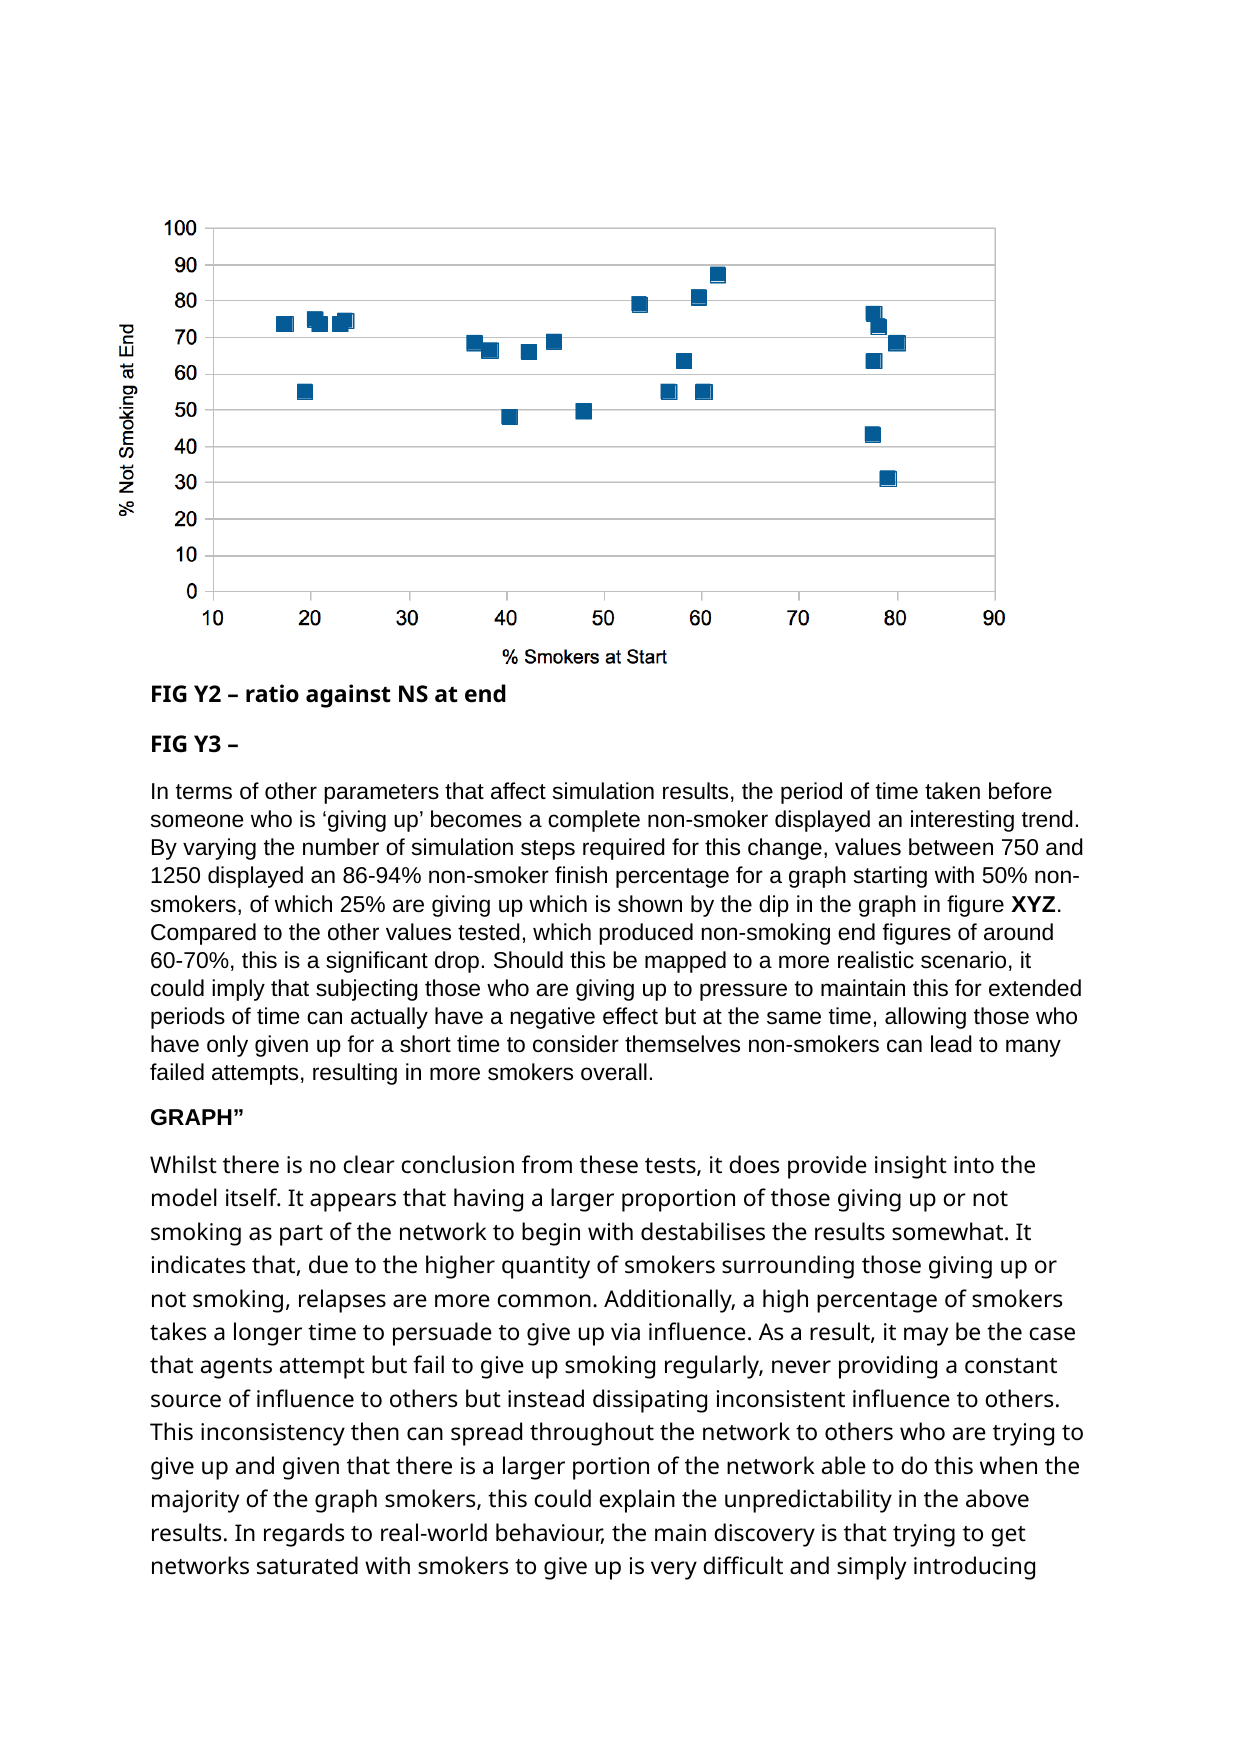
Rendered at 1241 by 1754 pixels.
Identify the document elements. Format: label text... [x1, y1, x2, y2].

text FIG Y3 – [150, 728, 1090, 759]
text FIG Y2 – ratio against NS at end [150, 150, 1090, 709]
text Whilst there is no clear conclusion from these tests, it does provide insight into the model itself. It appears that having a larger proportion of those giving up or not smoking as part of the network to begin with destabilises the results somewhat. It indicates that, due to the higher quantity of smokers surrounding those giving up or not smoking, relapses are more common. Additionally, a high percentage of smokers takes a longer time to persuade to give up via influence. As a result, it may be the case that agents attempt but fail to give up smoking regularly, never providing a constant source of influence to others but instead dissipating inconsistent influence to others. This inconsistency then can spread throughout the network to others who are trying to give up and given that there is a larger portion of the network able to do this when the majority of the graph smokers, this could explain the unpredictability in the above results. In regards to real-world behaviour, the main discovery is that trying to get networks saturated with smokers to give up is very difficult and simply introducing [150, 1149, 1090, 1581]
text GRAPH” [150, 1104, 1090, 1130]
text In terms of other parameters that affect simulation results, the period of time taken before someone who is ‘giving up’ becomes a complete non-smoker displayed an interesting trend. By varying the number of simulation steps required for this change, values between 750 and 1250 displayed an 86-94% non-smoker finish percentage for a graph starting with 50% non-smokers, of which 25% are giving up which is shown by the dip in the graph in figure XYZ. Compared to the other values tested, which produced non-smoking end figures of around 60-70%, this is a significant drop. Should this be mapped to a more realistic scenario, it could imply that subjecting those who are giving up to pressure to maintain this for extended periods of time can actually have a negative effect but at the same time, allowing those who have only given up for a short time to consider themselves non-smokers can lead to many failed attempts, resulting in more smokers overall. [150, 778, 1090, 1086]
